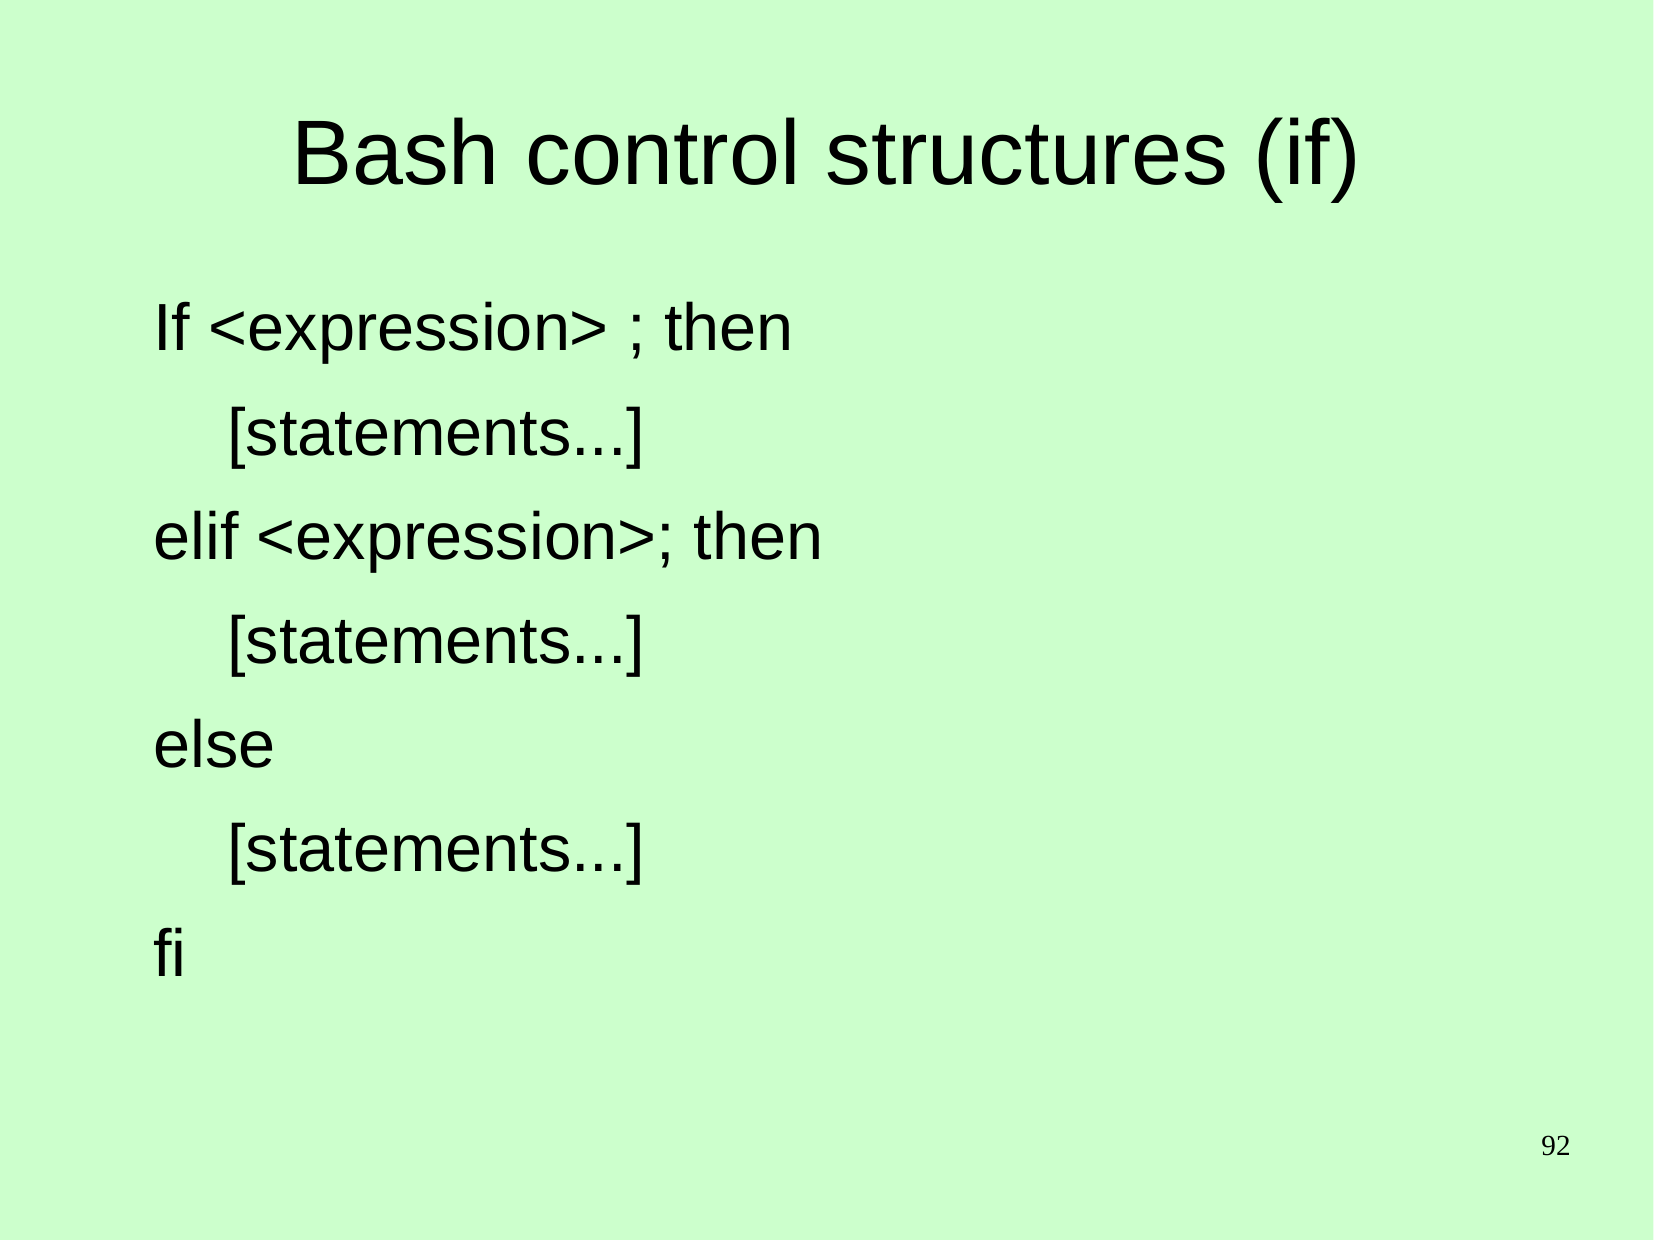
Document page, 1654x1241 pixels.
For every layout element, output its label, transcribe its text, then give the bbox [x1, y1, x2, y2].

list If <expression> ; then [statements...] elif <expression>; then [statements...] else [statements...] fi [82, 290, 1571, 1010]
title Bash control structures (if) [82, 49, 1571, 257]
